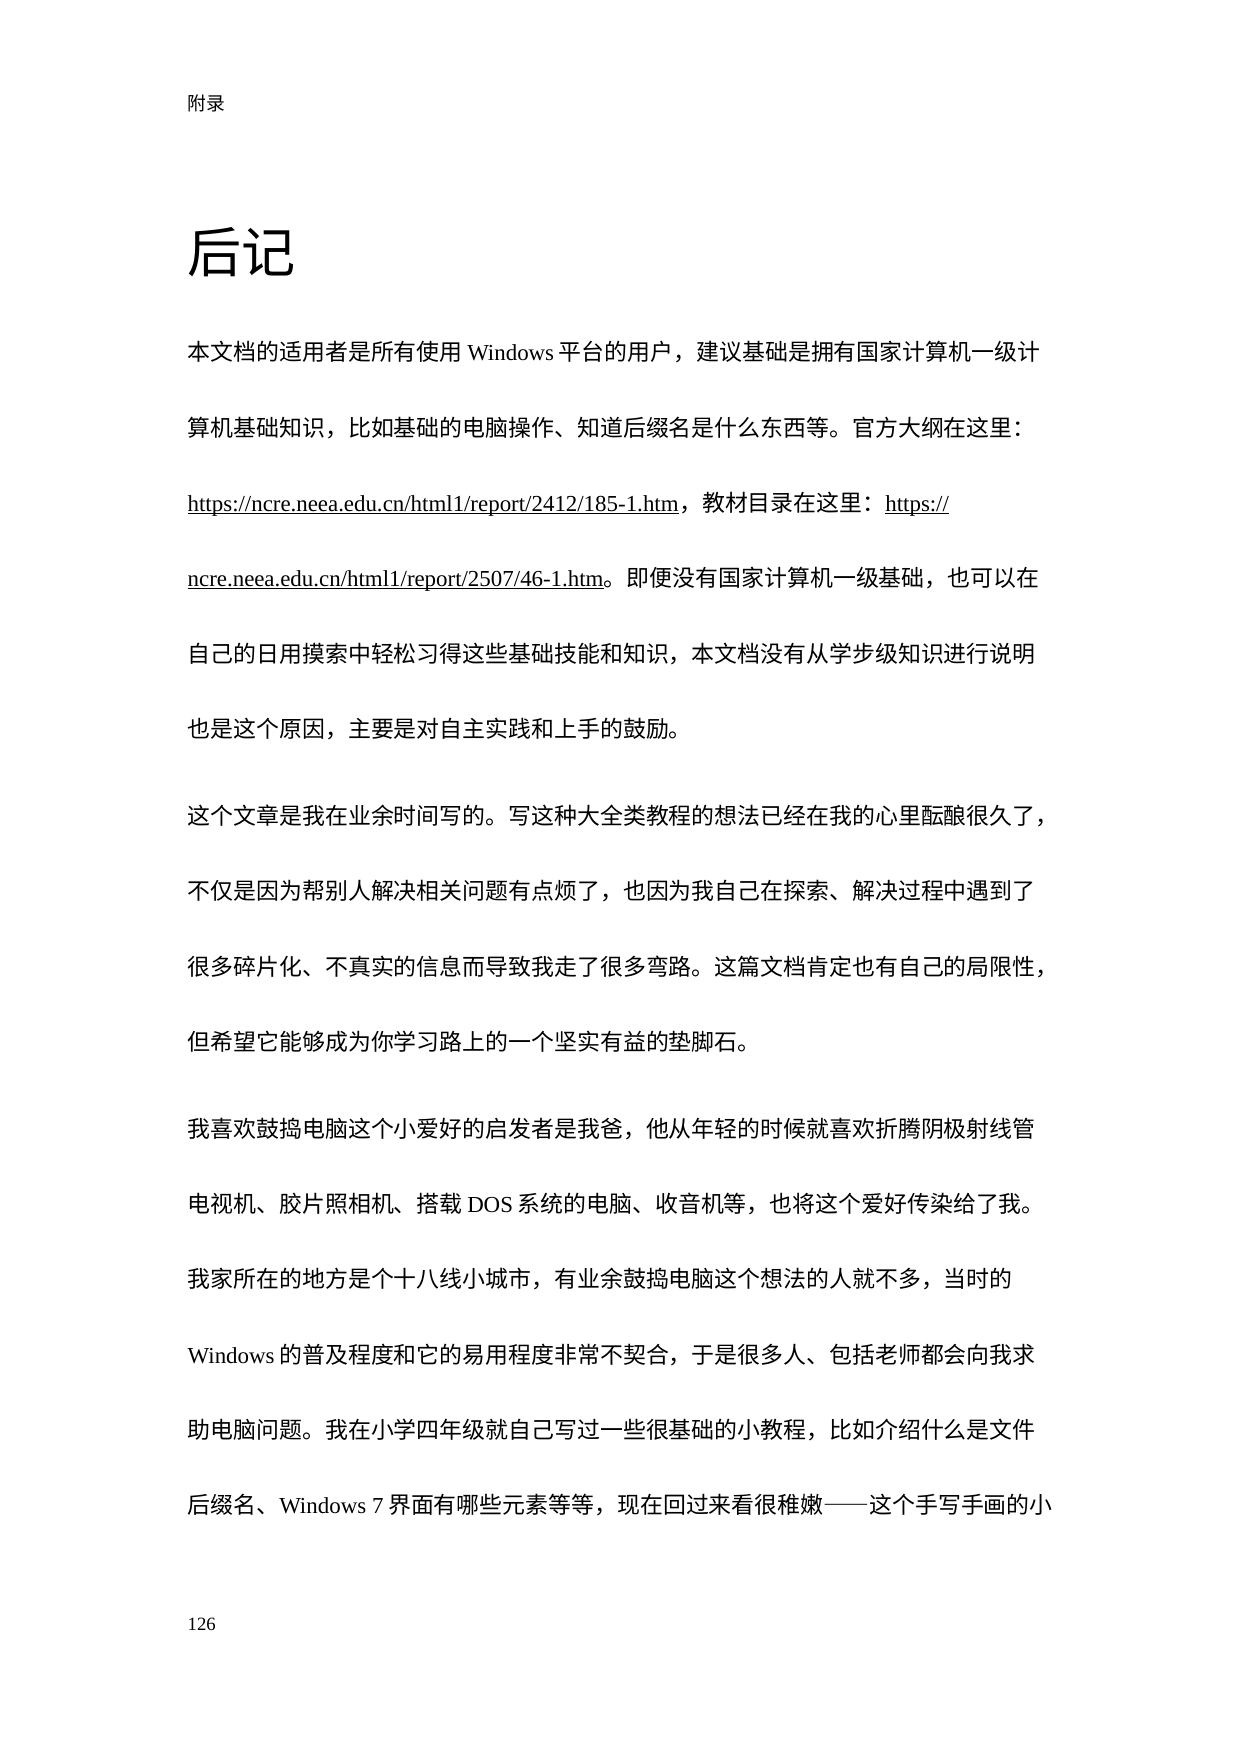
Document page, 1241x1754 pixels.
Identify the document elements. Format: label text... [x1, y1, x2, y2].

text 我喜欢鼓捣电脑这个小爱好的启发者是我爸，他从年轻的时候就喜欢折腾阴极射线管电视机、胶片照相机、搭载DOS系统的电脑、收音机等，也将这个爱好传染给了我。我家所在的地方是个十八线小城市，有业余鼓捣电脑这个想法的人就不多，当时的Windows的普及程度和它的易用程度非常不契合，于是很多人、包括老师都会向我求助电脑问题。我在小学四年级就自己写过一些很基础的小教程，比如介绍什么是文件后缀名、Windows 7界面有哪些元素等等，现在回过来看很稚嫩——这个手写手画的小 [187, 1095, 1053, 1536]
text 本文档的适用者是所有使用Windows平台的用户，建议基础是拥有国家计算机一级计算机基础知识，比如基础的电脑操作、知道后缀名是什么东西等。官方大纲在这里：https://ncre.neea.edu.cn/html1/report/2412/185-1.htm，教材目录在这里：https://ncre.neea.edu.cn/html1/report/2507/46-1.htm。即便没有国家计算机一级基础，也可以在自己的日用摸索中轻松习得这些基础技能和知识，本文档没有从学步级知识进行说明也是这个原因，主要是对自主实践和上手的鼓励。 [187, 318, 1053, 760]
text 这个文章是我在业余时间写的。写这种大全类教程的想法已经在我的心里酝酿很久了，不仅是因为帮别人解决相关问题有点烦了，也因为我自己在探索、解决过程中遇到了很多碎片化、不真实的信息而导致我走了很多弯路。这篇文档肯定也有自己的局限性，但希望它能够成为你学习路上的一个坚实有益的垫脚石。 [187, 782, 1053, 1073]
subtitle 后记 [187, 200, 1053, 297]
